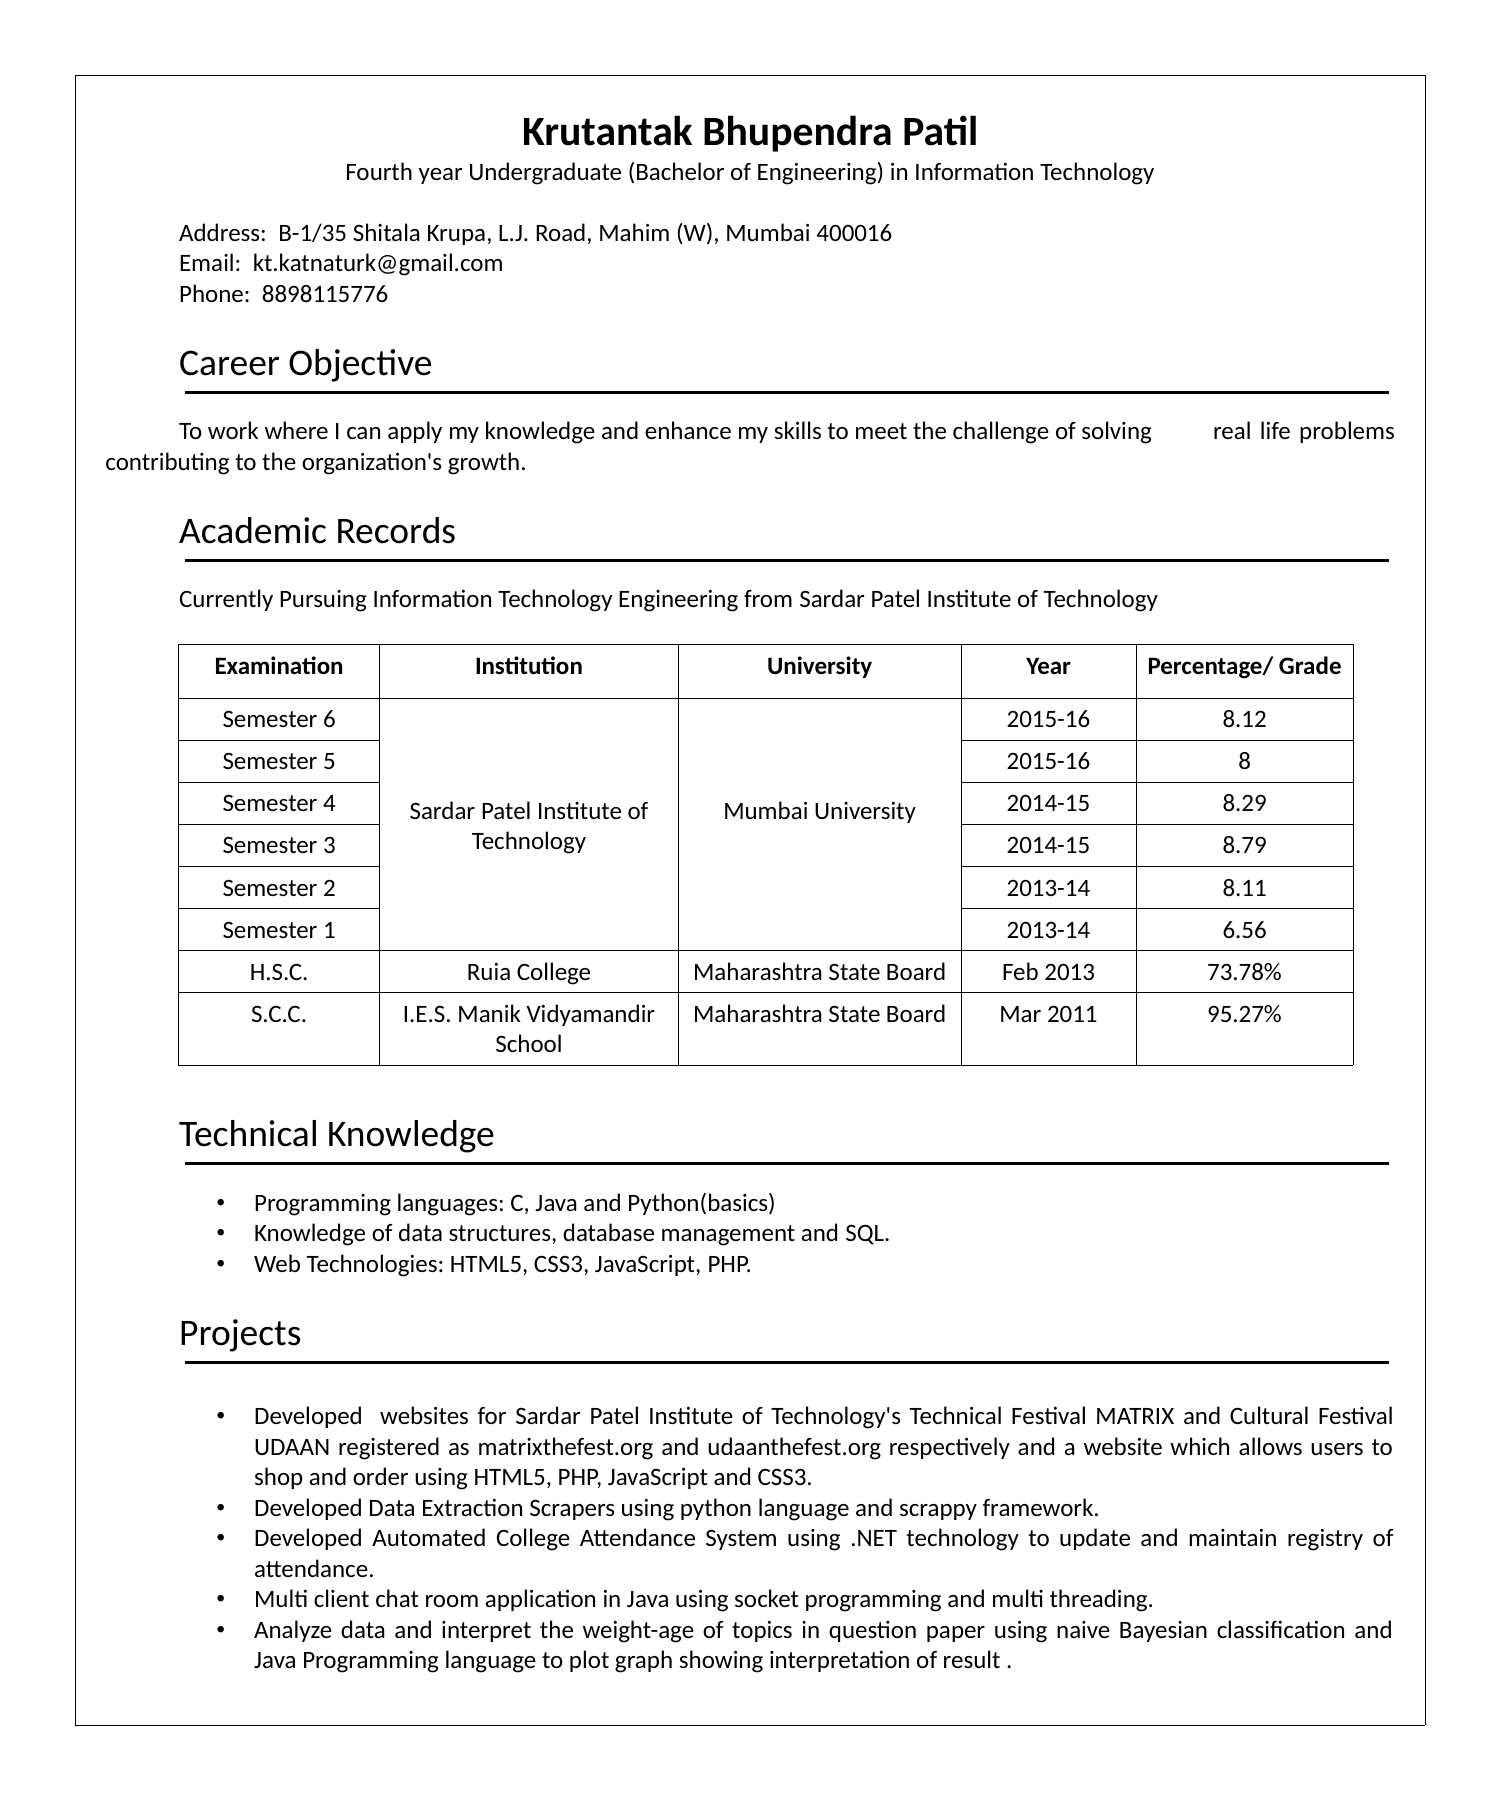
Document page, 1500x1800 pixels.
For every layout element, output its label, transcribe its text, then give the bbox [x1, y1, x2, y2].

table_cell 73.78% [1137, 951, 1353, 992]
table_cell Semester 6 [179, 699, 379, 739]
table_header Institution [380, 645, 678, 697]
text Career Objective [105, 339, 1395, 385]
table_cell I.E.S. Manik Vidyamandir School [380, 993, 678, 1065]
table_cell 8.29 [1137, 783, 1353, 824]
table_header Examination [179, 645, 379, 697]
list Developed Automated College Attendance System using .NET technology to update and maintain registry of attendance. [216, 1522, 1395, 1583]
text Technical Knowledge [105, 1110, 1395, 1156]
text Currently Pursuing Information Technology Engineering from Sardar Patel Institute of Technology [105, 583, 1395, 614]
table_cell H.S.C. [179, 951, 379, 992]
table_cell Sardar Patel Institute of Technology [380, 699, 678, 950]
list Developed websites for Sardar Patel Institute of Technology's Technical Festival MATRIX and Cultural Festival UDAAN registered as matrixthefest.org and udaanthefest.org respectively and a website which allows users to shop and order using HTML5, PHP, JavaScript and CSS3. [216, 1400, 1395, 1492]
table_cell 2013-14 [962, 909, 1136, 950]
text Fourth year Undergraduate (Bachelor of Engineering) in Information Technology [105, 156, 1395, 186]
table_cell 95.27% [1137, 993, 1353, 1065]
table_cell 6.56 [1137, 909, 1353, 950]
list Web Technologies: HTML5, CSS3, JavaScript, PHP. [216, 1248, 1395, 1278]
list Knowledge of data structures, database management and SQL. [216, 1217, 1395, 1248]
table_cell Semester 2 [179, 867, 379, 908]
table_cell Mumbai University [679, 699, 961, 950]
table_header Percentage/ Grade [1137, 645, 1353, 697]
text Address: B-1/35 Shitala Krupa, L.J. Road, Mahim (W), Mumbai 400016 [105, 217, 1395, 247]
text Academic Records [105, 507, 1395, 553]
table_cell Feb 2013 [962, 951, 1136, 992]
table_cell Mar 2011 [962, 993, 1136, 1065]
table_cell 8.11 [1137, 867, 1353, 908]
table_cell 8.12 [1137, 699, 1353, 739]
table_cell 2015-16 [962, 699, 1136, 739]
table_cell 2013-14 [962, 867, 1136, 908]
table_cell Ruia College [380, 951, 678, 992]
table_cell 2014-15 [962, 825, 1136, 866]
text Phone: 8898115776 [105, 278, 1395, 308]
table_cell S.C.C. [179, 993, 379, 1065]
table_cell Semester 5 [179, 741, 379, 782]
list Multi client chat room application in Java using socket programming and multi threading. [216, 1583, 1395, 1614]
table_cell Maharashtra State Board [679, 993, 961, 1065]
table_header University [679, 645, 961, 697]
text Projects [105, 1309, 1395, 1354]
text Krutantak Bhupendra Patil [105, 105, 1395, 156]
table_cell 8.79 [1137, 825, 1353, 866]
table_cell 2014-15 [962, 783, 1136, 824]
table_cell Maharashtra State Board [679, 951, 961, 992]
list Developed Data Extraction Scrapers using python language and scrappy framework. [216, 1492, 1395, 1522]
text To work where I can apply my knowledge and enhance my skills to meet the challenge of solving real life problems contributing to the organization's growth. [105, 415, 1395, 476]
table_cell Semester 3 [179, 825, 379, 866]
table_cell 2015-16 [962, 741, 1136, 782]
table_header Year [962, 645, 1136, 697]
list Analyze data and interpret the weight-age of topics in question paper using naive Bayesian classification and Java Programming language to plot graph showing interpretation of result . [216, 1614, 1395, 1675]
text Email: kt.katnaturk@gmail.com [105, 247, 1395, 278]
list Programming languages: C, Java and Python(basics) [216, 1187, 1395, 1217]
table_cell 8 [1137, 741, 1353, 782]
table_cell Semester 1 [179, 909, 379, 950]
table_cell Semester 4 [179, 783, 379, 824]
